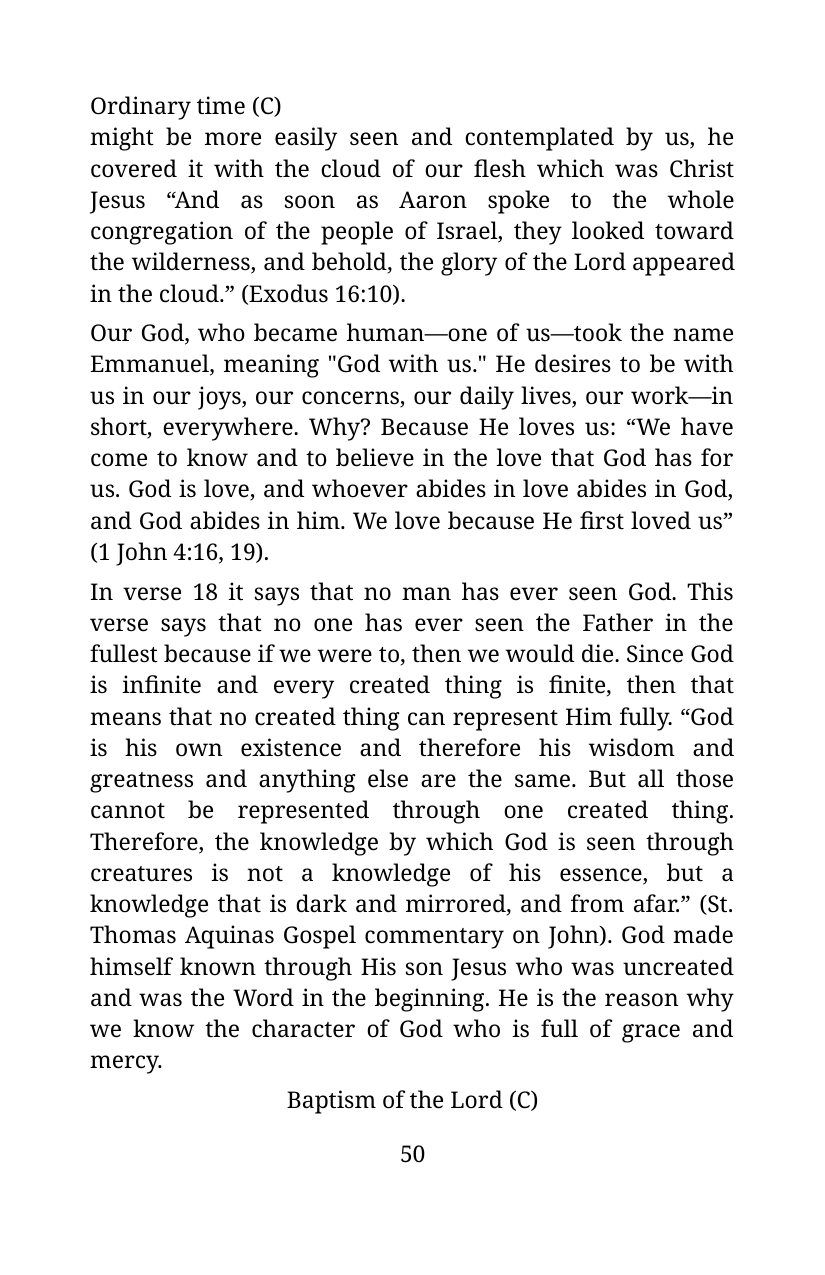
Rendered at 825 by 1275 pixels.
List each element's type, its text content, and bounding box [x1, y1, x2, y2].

text Our God, who became human—one of us—took the name Emmanuel, meaning "God with us." He desires to be with us in our joys, our concerns, our daily lives, our work—in short, everywhere. Why? Because He loves us: “We have come to know and to believe in the love that God has for us. God is love, and whoever abides in love abides in God, and God abides in him. We love because He first loved us” (1 John 4:16, 19). [90, 317, 735, 567]
text In verse 18 it says that no man has ever seen God. This verse says that no one has ever seen the Father in the fullest because if we were to, then we would die. Since God is infinite and every created thing is finite, then that means that no created thing can represent Him fully. “God is his own existence and therefore his wisdom and greatness and anything else are the same. But all those cannot be represented through one created thing. Therefore, the knowledge by which God is seen through creatures is not a knowledge of his essence, but a knowledge that is dark and mirrored, and from afar.” (St. Thomas Aquinas Gospel commentary on John). God made himself known through His son Jesus who was uncreated and was the Word in the beginning. He is the reason why we know the character of God who is full of grace and mercy. [90, 575, 735, 1075]
text might be more easily seen and contemplated by us, he covered it with the cloud of our flesh which was Christ Jesus “And as soon as Aaron spoke to the whole congregation of the people of Israel, they looked toward the wilderness, and behold, the glory of the Lord appeared in the cloud.” (Exodus 16:10). [90, 121, 735, 309]
text Baptism of the Lord (C) [90, 1084, 735, 1115]
